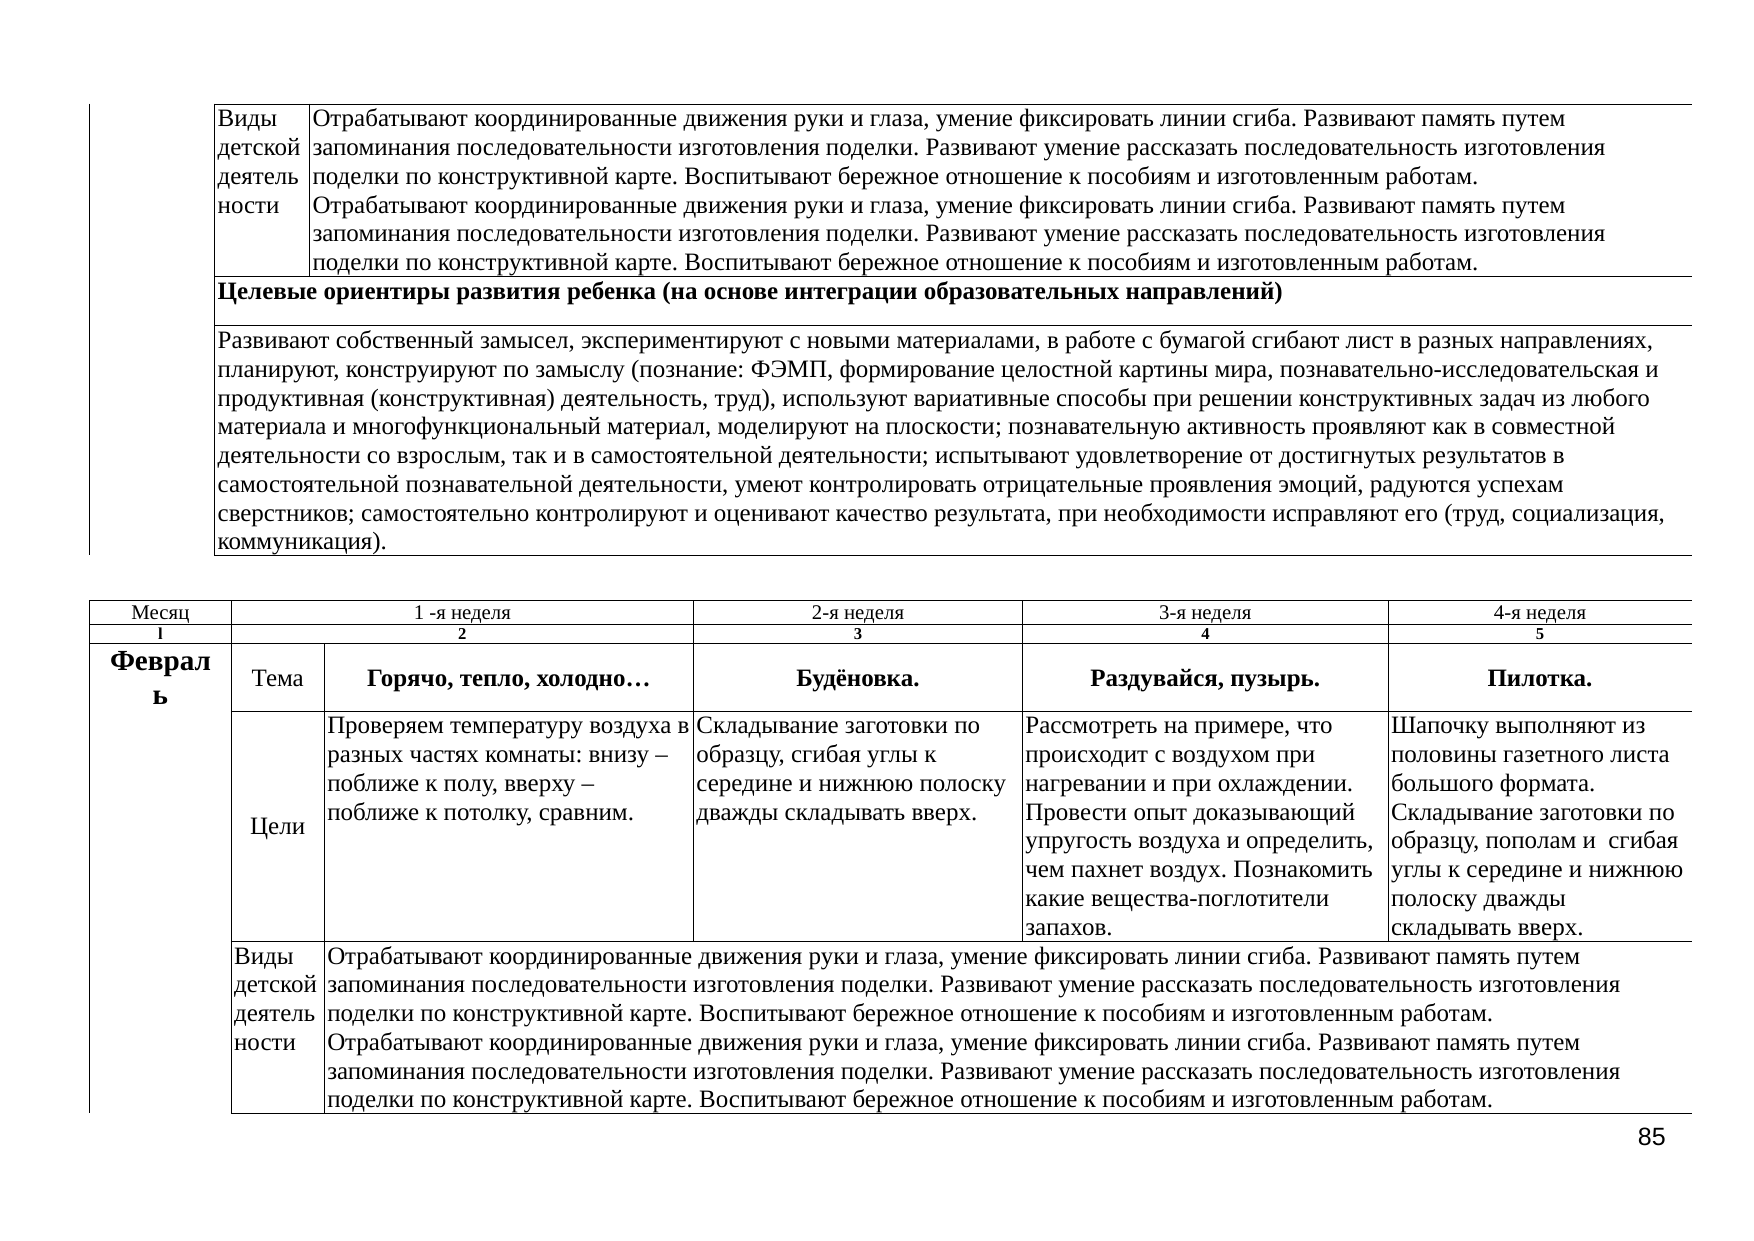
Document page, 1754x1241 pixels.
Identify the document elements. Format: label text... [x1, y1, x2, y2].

table_cell Рассмотреть на примере, что происходит с воздухом при нагревании и при охлаждении. Провести опыт доказывающий упругость воздуха и определить, чем пахнет воздух. Познакомить какие вещества-поглотители запахов. [1023, 712, 1388, 941]
table_cell Шапочку выполняют из половины газетного листа большого формата. Складывание заготовки по образцу, пополам и сгибая углы к середине и нижнюю полоску дважды складывать вверх. [1389, 712, 1692, 941]
table_cell Развивают собственный замысел, экспериментируют с новыми материалами, в работе с бумагой сгибают лист в разных направлениях, планируют, конструируют по замыслу (познание: ФЭМП, формирование целостной картины мира, познавательно-исследовательская и продуктивная (конструктивная) деятельность, труд), используют вариативные способы при решении конструктивных задач из любого материала и многофункциональный материал, моделируют на плоскости; познавательную активность проявляют как в совместной деятельности со взрослым, так и в самостоятельной деятельности; испытывают удовлетворение от достигнутых результатов в самостоятельной познавательной деятельности, умеют контролировать отрицательные проявления эмоций, радуются успехам сверстников; самостоятельно контролируют и оценивают качество результата, при необходимости исправляют его (труд, социализация, коммуникация). [215, 326, 1692, 555]
table_cell 4 [1023, 625, 1388, 643]
table_cell Раздувайся, пузырь. [1023, 644, 1388, 711]
table_cell Виды детской деятельности [215, 105, 309, 276]
table_header 3-я неделя [1023, 601, 1388, 624]
table_cell Складывание заготовки по образцу, сгибая углы к середине и нижнюю полоску дважды складывать вверх. [694, 712, 1022, 941]
table_header 2-я неделя [694, 601, 1022, 624]
table_cell Проверяем температуру воздуха в разных частях комнаты: внизу – поближе к полу, вверху – поближе к потолку, сравним. [325, 712, 693, 941]
table_cell [90, 276, 214, 325]
table_cell Горячо, тепло, холодно… [325, 644, 693, 711]
table_cell 5 [1389, 625, 1692, 643]
table_cell Тема [232, 644, 324, 711]
table_header 1 -я неделя [232, 601, 693, 624]
table_cell [90, 711, 231, 941]
table_cell [90, 325, 214, 555]
table_cell Пилотка. [1389, 644, 1692, 711]
table_cell Цели [232, 712, 324, 941]
table_cell 2 [232, 625, 693, 643]
table_header Месяц [90, 601, 231, 624]
table_cell Виды детской деятельности [232, 942, 324, 1113]
table_cell Целевые ориентиры развития ребенка (на основе интеграции образовательных направлений) [215, 277, 1692, 325]
table_cell Февраль [90, 644, 231, 711]
table_cell 3 [694, 625, 1022, 643]
table_cell Отрабатывают координированные движения руки и глаза, умение фиксировать линии сгиба. Развивают память путем запоминания последовательности изготовления поделки. Развивают умение рассказать последовательность изготовления поделки по конструктивной карте. Воспитывают бережное отношение к пособиям и изготовленным работам. Отрабатывают координированные движения руки и глаза, умение фиксировать линии сгиба. Развивают память путем запоминания последовательности изготовления поделки. Развивают умение рассказать последовательность изготовления поделки по конструктивной карте. Воспитывают бережное отношение к пособиям и изготовленным работам. [310, 105, 1692, 276]
table_cell [90, 104, 214, 276]
table_cell Будёновка. [694, 644, 1022, 711]
table_cell Отрабатывают координированные движения руки и глаза, умение фиксировать линии сгиба. Развивают память путем запоминания последовательности изготовления поделки. Развивают умение рассказать последовательность изготовления поделки по конструктивной карте. Воспитывают бережное отношение к пособиям и изготовленным работам. Отрабатывают координированные движения руки и глаза, умение фиксировать линии сгиба. Развивают память путем запоминания последовательности изготовления поделки. Развивают умение рассказать последовательность изготовления поделки по конструктивной карте. Воспитывают бережное отношение к пособиям и изготовленным работам. [325, 942, 1692, 1113]
table_header 4-я неделя [1389, 601, 1692, 624]
table_cell l [90, 625, 231, 643]
table_cell [90, 941, 231, 1113]
